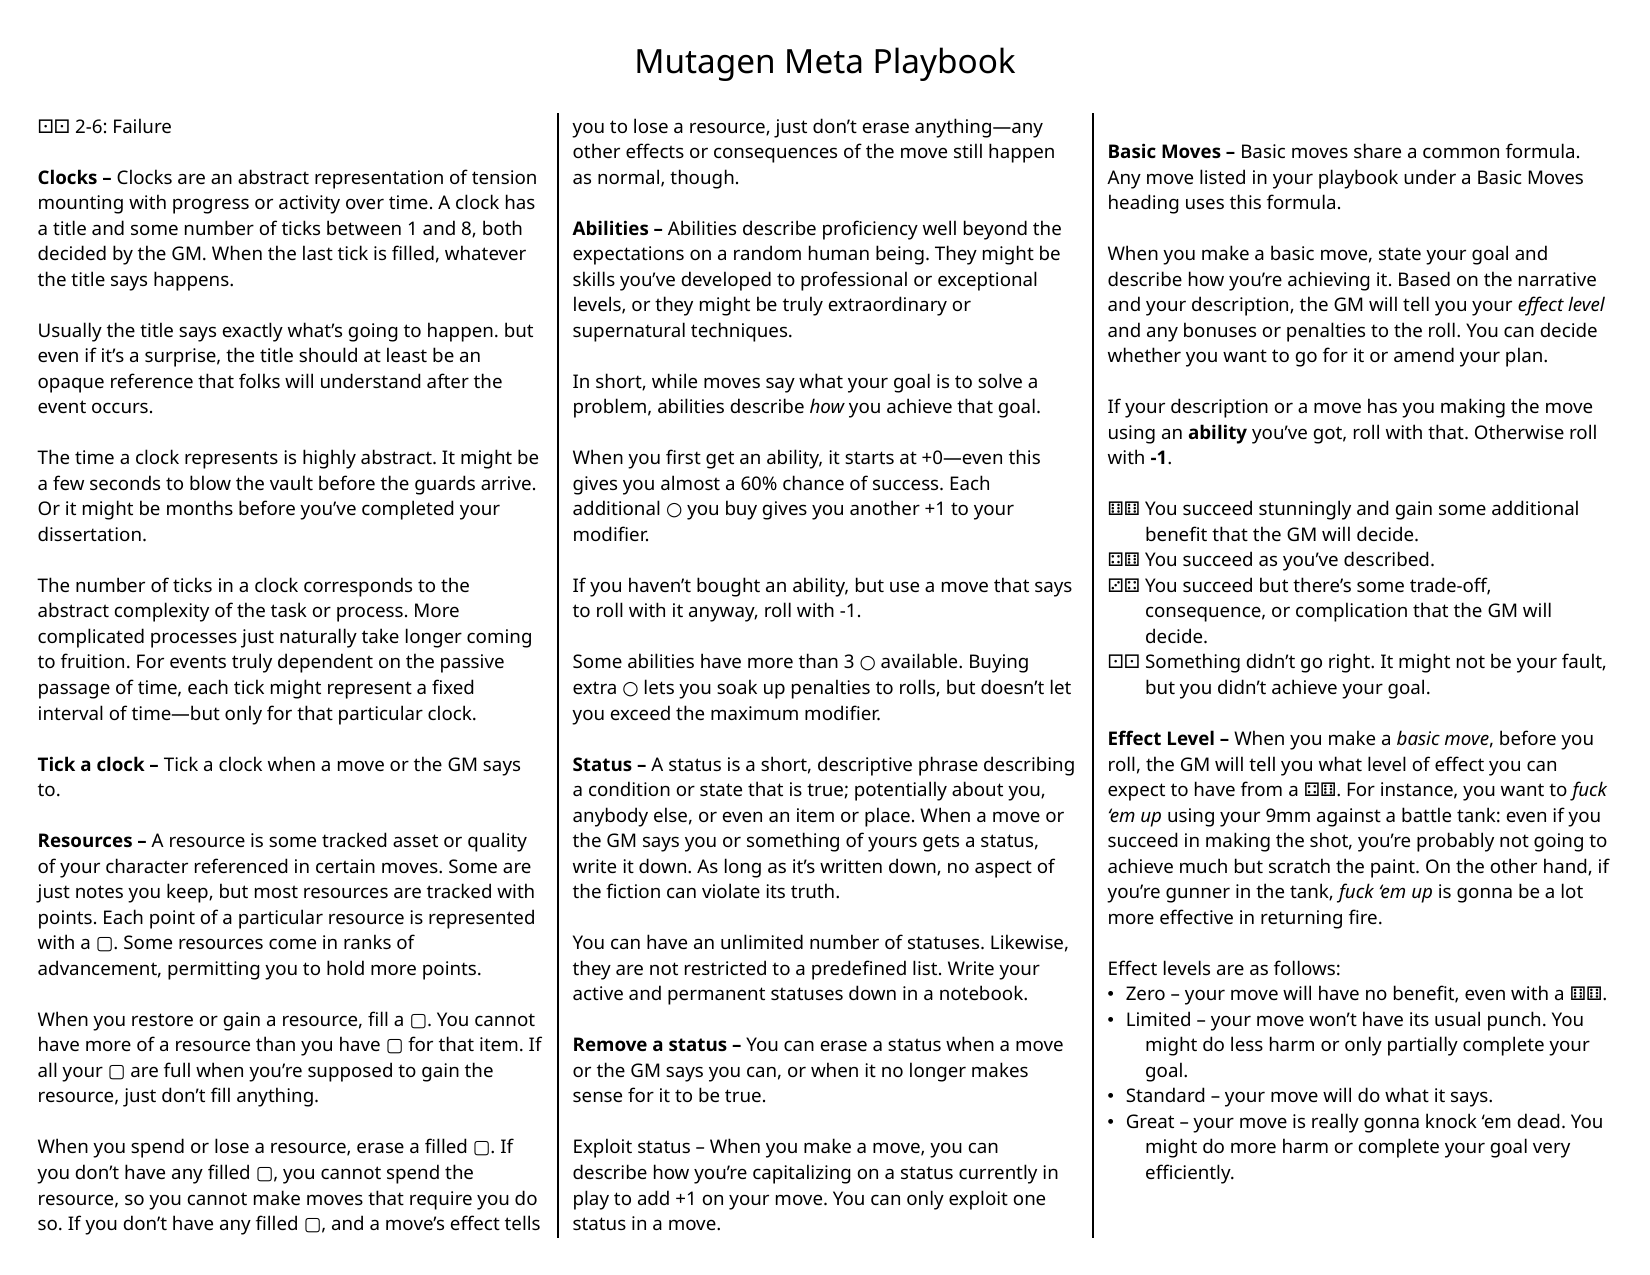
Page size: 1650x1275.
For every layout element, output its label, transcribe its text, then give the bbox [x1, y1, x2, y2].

text Effect Level – When you make a basic move, before you roll, the GM will tell you what level of effect you can expect to have from a ⚃⚅. For instance, you want to fuck ‘em up using your 9mm against a battle tank: even if you succeed in making the shot, you’re probably not going to achieve much but scratch the paint. On the other hand, if you’re gunner in the tank, fuck ‘em up is gonna be a lot more effective in returning fire. [1107, 725, 1612, 929]
text Effect levels are as follows: [1107, 955, 1612, 981]
text Resources – A resource is some tracked asset or quality of your character referenced in certain moves. Some are just notes you keep, but most resources are tracked with points. Each point of a particular resource is represented with a ▢. Some resources come in ranks of advancement, permitting you to hold more points. [37, 827, 542, 981]
text You can have an unlimited number of statuses. Likewise, they are not restricted to a predefined list. Write your active and permanent statuses down in a notebook. [572, 929, 1077, 1006]
text ⚅⚅ You succeed stunningly and gain some additional benefit that the GM will decide. [1107, 496, 1612, 547]
text The number of ticks in a clock corresponds to the abstract complexity of the task or process. More complicated processes just naturally take longer coming to fruition. For events truly dependent on the passive passage of time, each tick might represent a fixed interval of time—but only for that particular clock. [37, 572, 542, 725]
text Exploit status – When you make a move, you can describe how you’re capitalizing on a status currently in play to add +1 on your move. You can only exploit one status in a move. [572, 1134, 1077, 1236]
text If your description or a move has you making the move using an ability you’ve got, roll with that. Otherwise roll with -1. [1107, 394, 1612, 470]
text Basic Moves – Basic moves share a common formula. Any move listed in your playbook under a Basic Moves heading uses this formula. [1107, 138, 1612, 215]
text Some abilities have more than 3 ○ available. Buying extra ○ lets you soak up penalties to rolls, but doesn’t let you exceed the maximum modifier. [572, 649, 1077, 725]
text When you restore or gain a resource, fill a ▢. You cannot have more of a resource than you have ▢ for that item. If all your ▢ are full when you’re supposed to gain the resource, just don’t fill anything. [37, 1006, 542, 1108]
text When you spend or lose a resource, erase a filled ▢. If you don’t have any filled ▢, you cannot spend the resource, so you cannot make moves that require you do so. If you don’t have any filled ▢, and a move’s effect tells [37, 1134, 542, 1236]
text ⚂⚃ You succeed but there’s some trade-off, consequence, or complication that the GM will decide. [1107, 572, 1612, 649]
list Standard – your move will do what it says. [1107, 1083, 1612, 1108]
text Remove a status – You can erase a status when a move or the GM says you can, or when it no longer makes sense for it to be true. [572, 1032, 1077, 1108]
list Zero – your move will have no benefit, even with a ⚅⚅. [1107, 981, 1612, 1006]
text If you haven’t bought an ability, but use a move that says to roll with it anyway, roll with -1. [572, 572, 1077, 623]
text Abilities – Abilities describe proficiency well beyond the expectations on a random human being. They might be skills you’ve developed to professional or exceptional levels, or they might be truly extraordinary or supernatural techniques. [572, 215, 1077, 343]
text ⚀⚀ Something didn’t go right. It might not be your fault, but you didn’t achieve your goal. [1107, 649, 1612, 700]
text When you make a basic move, state your goal and describe how you’re achieving it. Based on the narrative and your description, the GM will tell you your effect level and any bonuses or penalties to the roll. You can decide whether you want to go for it or amend your plan. [1107, 241, 1612, 368]
text When you first get an ability, it starts at +0—even this gives you almost a 60% chance of success. Each additional ○ you buy gives you another +1 to your modifier. [572, 445, 1077, 547]
text Clocks – Clocks are an abstract representation of tension mounting with progress or activity over time. A clock has a title and some number of ticks between 1 and 8, both decided by the GM. When the last tick is filled, whatever the title says happens. [37, 164, 542, 292]
text ⚀⚀ 2-6: Failure [37, 113, 542, 138]
text Tick a clock – Tick a clock when a move or the GM says to. [37, 751, 542, 802]
text In short, while moves say what your goal is to solve a problem, abilities describe how you achieve that goal. [572, 368, 1077, 419]
text ⚃⚅ You succeed as you’ve described. [1107, 547, 1612, 572]
text The time a clock represents is highly abstract. It might be a few seconds to blow the vault before the guards arrive. Or it might be months before you’ve completed your dissertation. [37, 445, 542, 547]
text Usually the title says exactly what’s going to happen. but even if it’s a surprise, the title should at least be an opaque reference that folks will understand after the event occurs. [37, 317, 542, 419]
text you to lose a resource, just don’t erase anything—any other effects or consequences of the move still happen as normal, though. [572, 113, 1077, 189]
list Great – your move is really gonna knock ‘em dead. You might do more harm or complete your goal very efficiently. [1107, 1108, 1612, 1185]
list Limited – your move won’t have its usual punch. You might do less harm or only partially complete your goal. [1107, 1006, 1612, 1083]
text Status – A status is a short, descriptive phrase describing a condition or state that is true; potentially about you, anybody else, or even an item or place. When a move or the GM says you or something of yours gets a status, write it down. As long as it’s written down, no aspect of the fiction can violate its truth. [572, 751, 1077, 904]
